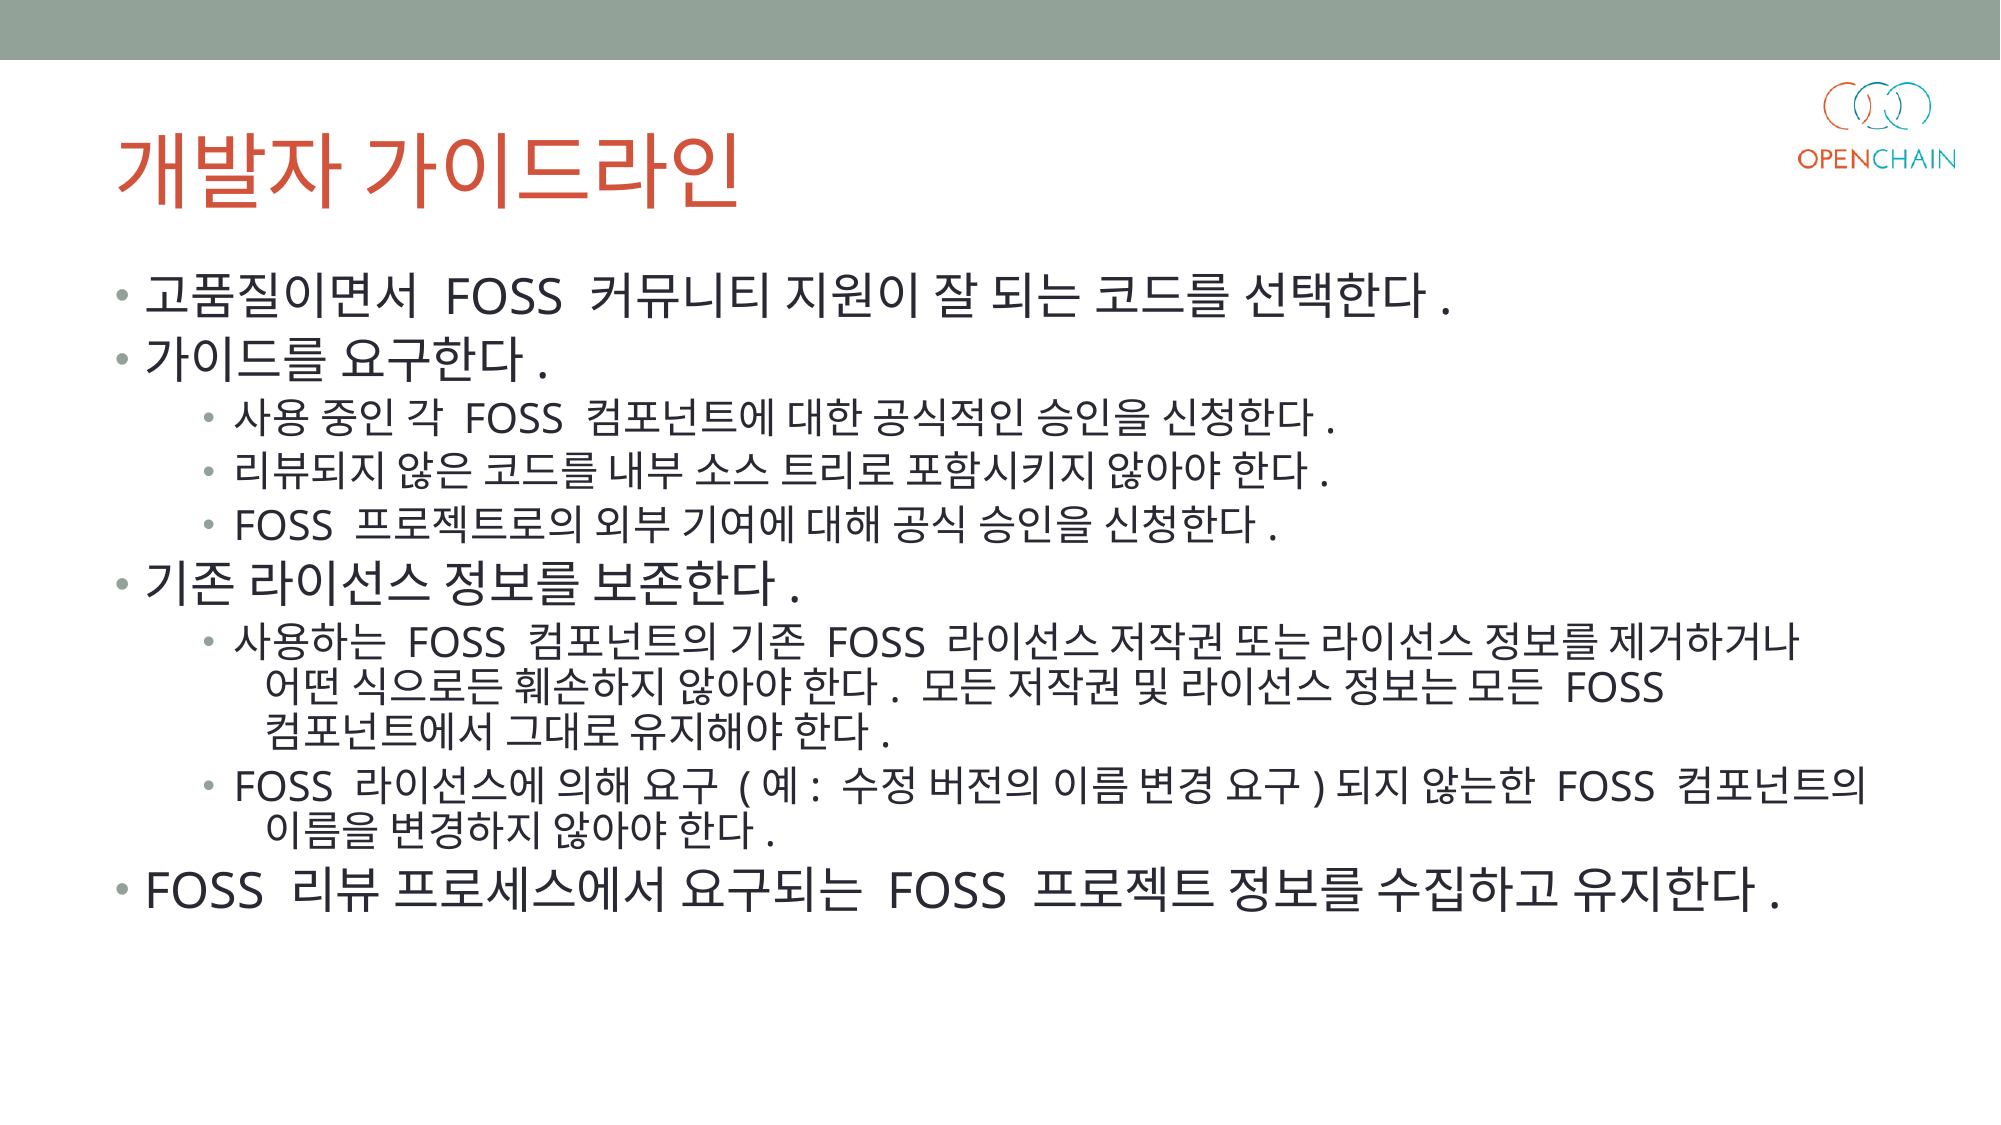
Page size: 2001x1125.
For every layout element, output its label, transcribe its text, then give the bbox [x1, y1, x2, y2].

list 고품질이면서 FOSS 커뮤니티 지원이 잘 되는 코드를 선택한다. 가이드를 요구한다. 사용 중인 각 FOSS 컴포넌트에 대한 공식적인 승인을 신청한다. 리뷰되지 않은 코드를 내부 소스 트리로 포함시키지 않아야 한다. FOSS 프로젝트로의 외부 기여에 대해 공식 승인을 신청한다. 기존 라이선스 정보를 보존한다. 사용하는 FOSS 컴포넌트의 기존 FOSS 라이선스 저작권 또는 라이선스 정보를 제거하거나 어떤 식으로든 훼손하지 않아야 한다. 모든 저작권 및 라이선스 정보는 모든 FOSS 컴포넌트에서 그대로 유지해야 한다. FOSS 라이선스에 의해 요구 (예: 수정 버전의 이름 변경 요구)되지 않는한 FOSS 컴포넌트의 이름을 변경하지 않아야 한다. FOSS 리뷰 프로세스에서 요구되는 FOSS 프로젝트 정보를 수집하고 유지한다. [99, 263, 1900, 1064]
title 개발자 가이드라인 [99, 87, 1900, 251]
